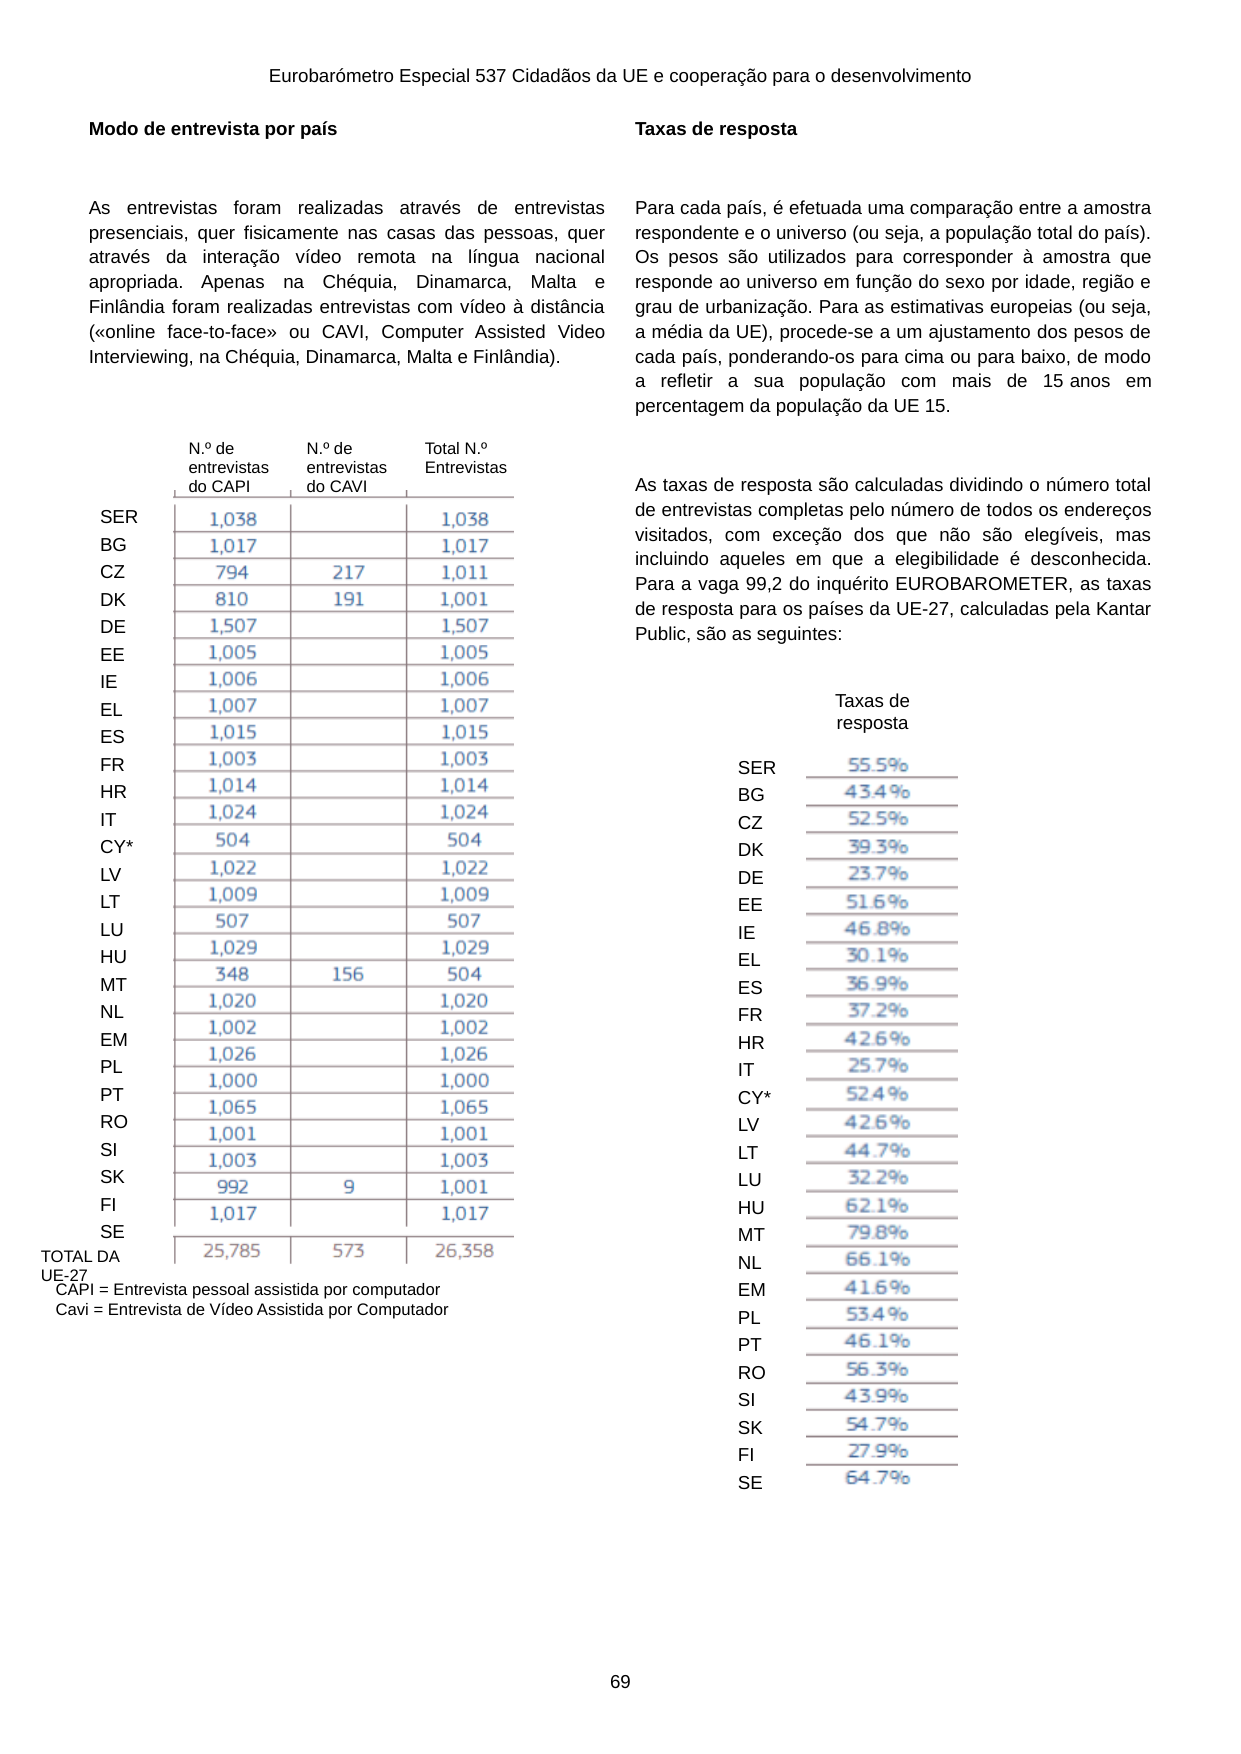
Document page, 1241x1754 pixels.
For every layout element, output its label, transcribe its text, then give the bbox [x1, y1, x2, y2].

text Modo de entrevista por país [88, 118, 605, 139]
picture [806, 740, 958, 1491]
picture [173, 490, 514, 1268]
text As entrevistas foram realizadas através de entrevistas presenciais, quer fisicamente nas casas das pessoas, quer através da interação vídeo remota na língua nacional apropriada. Apenas na Chéquia, Dinamarca, Malta e Finlândia foram realizadas entrevistas com vídeo à distância («online face-to-face» ou CAVI, Computer Assisted Video Interviewing, na Chéquia, Dinamarca, Malta e Finlândia). [88, 197, 605, 367]
text As taxas de resposta são calculadas dividindo o número total de entrevistas completas pelo número de todos os endereços visitados, com exceção dos que não são elegíveis, mas incluindo aqueles em que a elegibilidade é desconhecida. Para a vaga 99,2 do inquérito EUROBAROMETER, as taxas de resposta para os países da UE-27, calculadas pela Kantar Public, são as seguintes: [635, 474, 1152, 644]
text Para cada país, é efetuada uma comparação entre a amostra respondente e o universo (ou seja, a população total do país). Os pesos são utilizados para corresponder à amostra que responde ao universo em função do sexo por idade, região e grau de urbanização. Para as estimativas europeias (ou seja, a média da UE), procede-se a um ajustamento dos pesos de cada país, ponderando-os para cima ou para baixo, de modo a refletir a sua população com mais de 15 anos em percentagem da população da UE 15. [635, 197, 1152, 417]
text Taxas de resposta [635, 118, 1152, 139]
